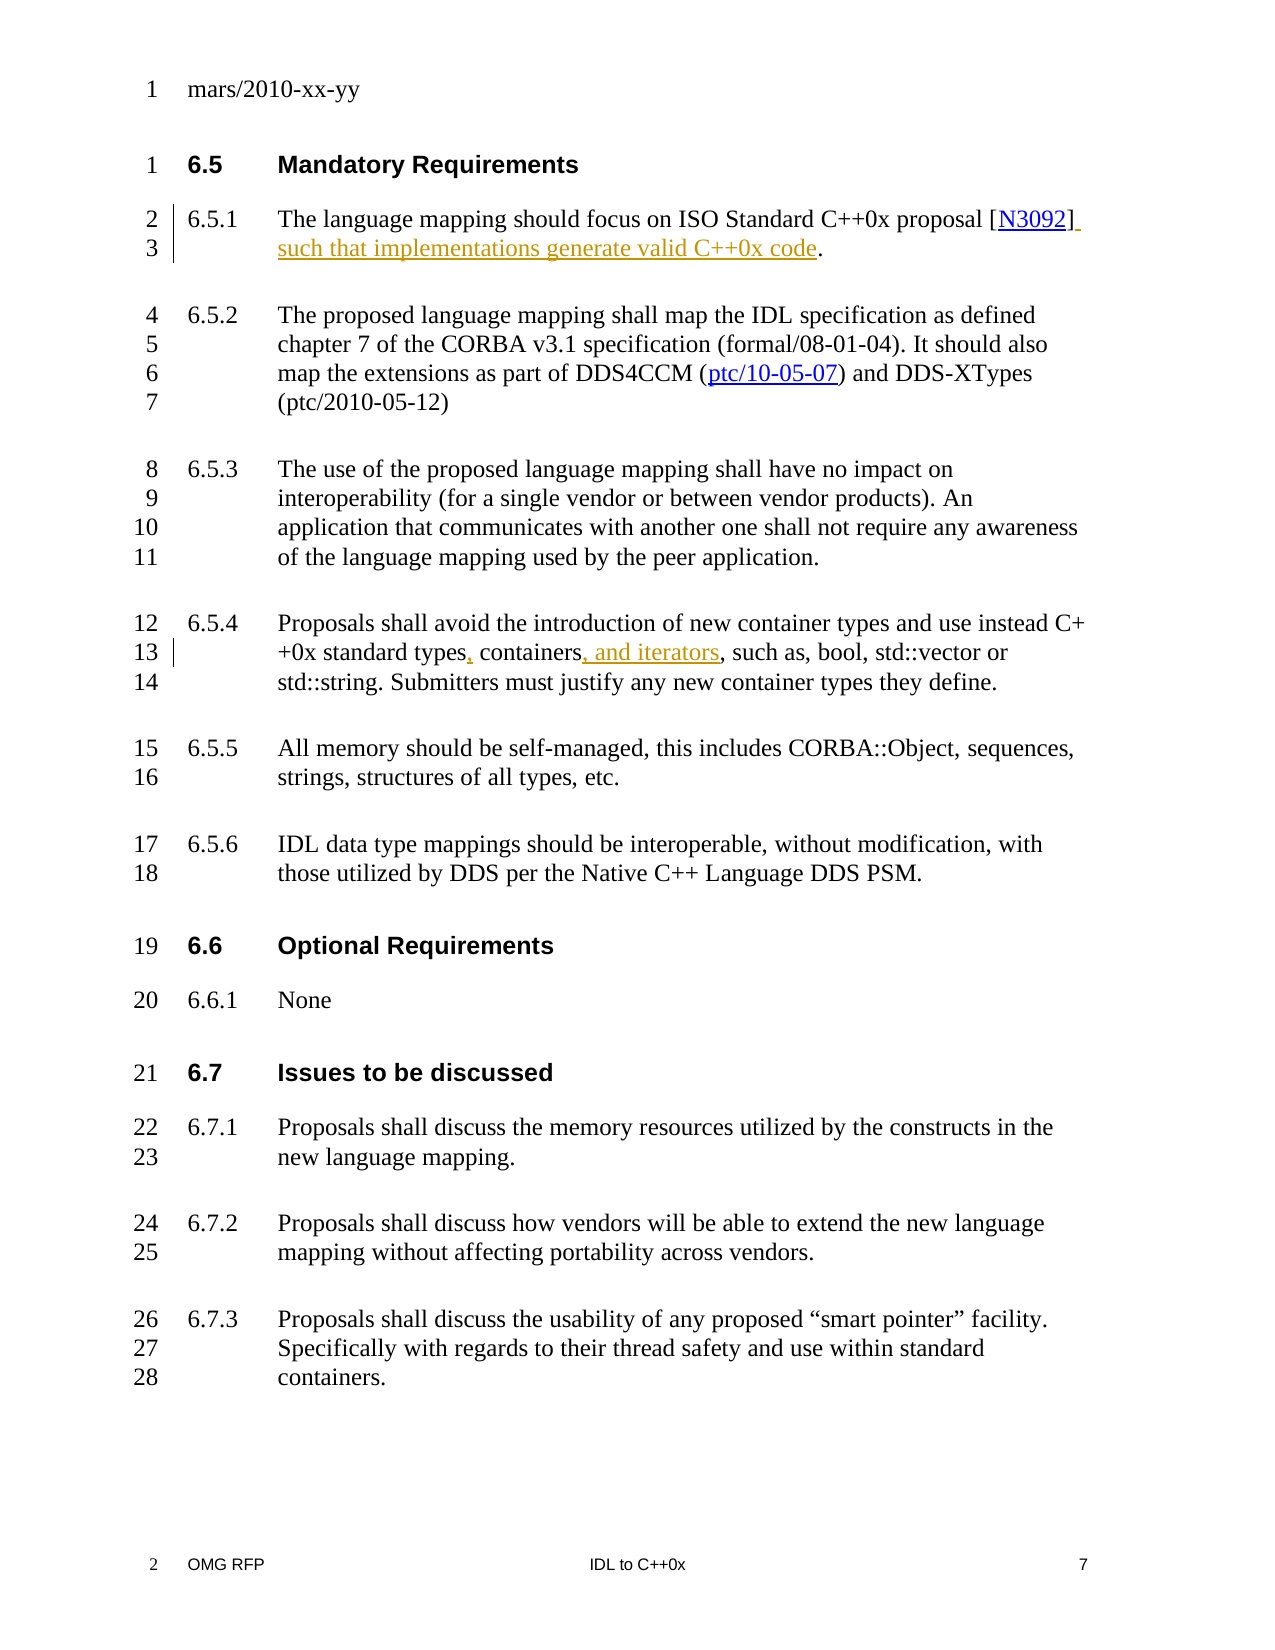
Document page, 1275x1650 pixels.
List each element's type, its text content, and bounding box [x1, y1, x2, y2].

subtitle Optional Requirements [187, 931, 1087, 960]
subtitle The use of the proposed language mapping shall have no impact on interoperability (for a single vendor or between vendor products). An application that communicates with another one shall not require any awareness of the language mapping used by the peer application. [187, 454, 1087, 571]
subtitle All memory should be self-managed, this includes CORBA::Object, sequences, strings, structures of all types, etc. [187, 733, 1087, 792]
subtitle Proposals shall discuss the memory resources utilized by the constructs in the new language mapping. [187, 1112, 1087, 1171]
subtitle Proposals shall avoid the introduction of new container types and use instead C++0x standard types, containers, and iterators, such as, bool, std::vector or std::string. Submitters must justify any new container types they define. [187, 608, 1087, 696]
subtitle Issues to be discussed [187, 1058, 1087, 1087]
subtitle The language mapping should focus on ISO Standard C++0x proposal [N3092] such that implementations generate valid C++0x code. [187, 204, 1087, 262]
subtitle The proposed language mapping shall map the IDL specification as defined chapter 7 of the CORBA v3.1 specification (formal/08-01-04). It should also map the extensions as part of DDS4CCM (ptc/10-05-07) and DDS-XTypes (ptc/2010-05-12) [187, 300, 1087, 417]
subtitle Proposals shall discuss the usability of any proposed “smart pointer” facility. Specifically with regards to their thread safety and use within standard containers. [187, 1304, 1087, 1392]
subtitle Mandatory Requirements [187, 150, 1087, 179]
subtitle IDL data type mappings should be interoperable, without modification, with those utilized by DDS per the Native C++ Language DDS PSM. [187, 829, 1087, 887]
subtitle Proposals shall discuss how vendors will be able to extend the new language mapping without affecting portability across vendors. [187, 1208, 1087, 1267]
subtitle None [187, 985, 1087, 1014]
